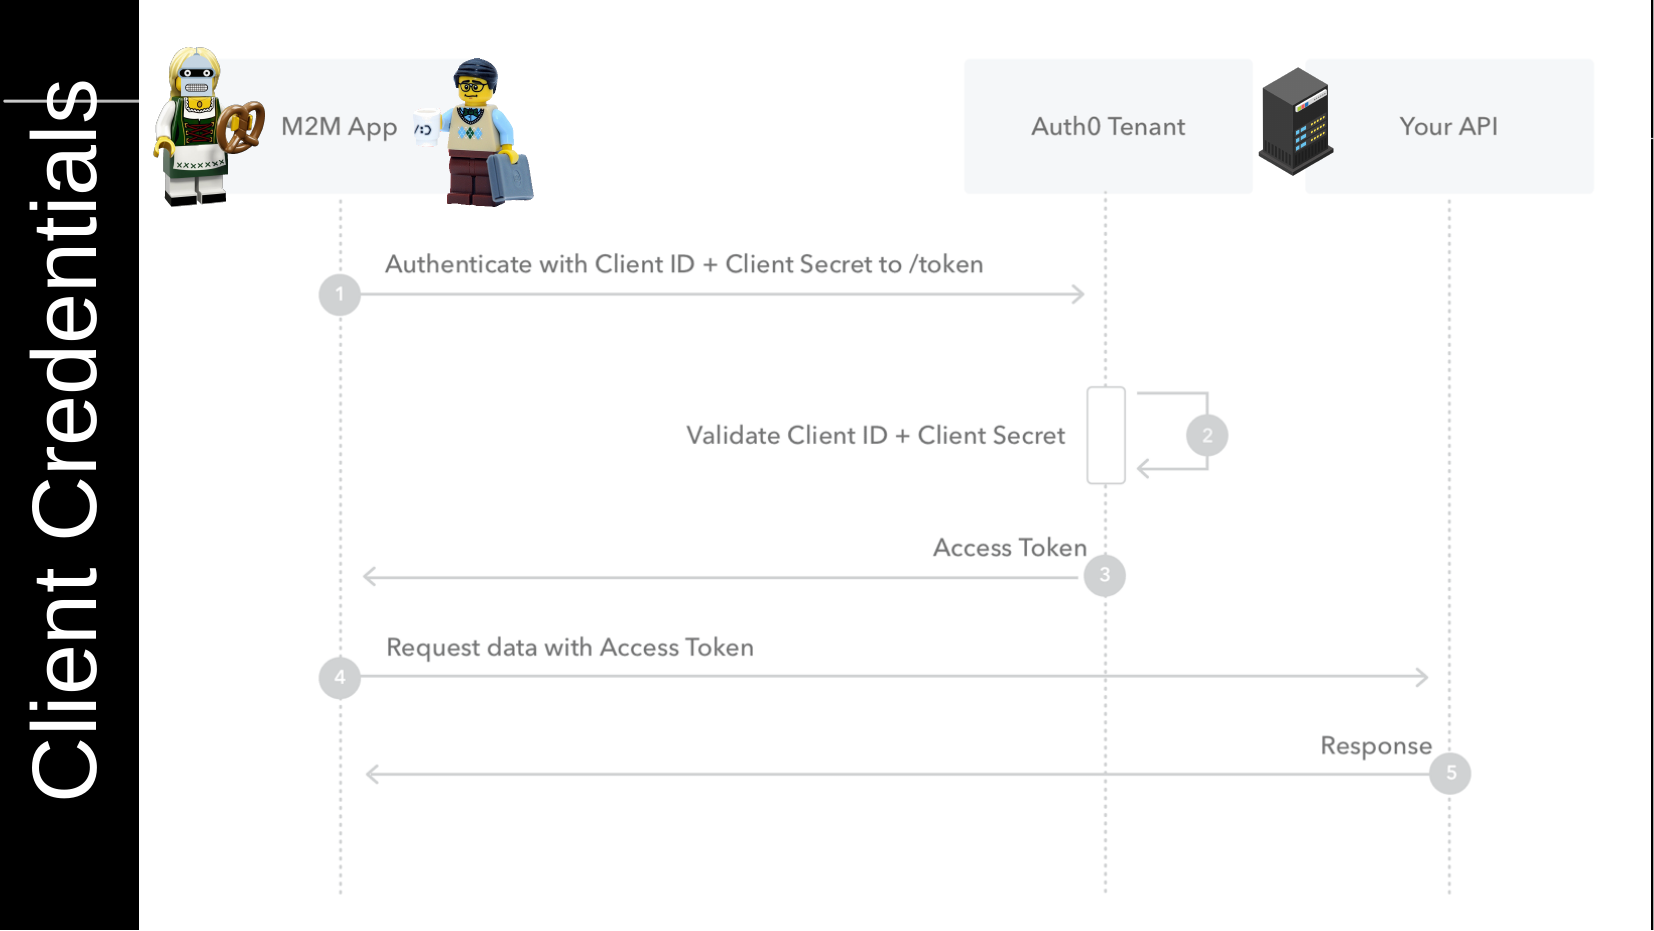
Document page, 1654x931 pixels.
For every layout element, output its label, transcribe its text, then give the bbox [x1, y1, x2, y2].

picture [139, 0, 1651, 931]
title Client Credentials [11, 59, 119, 804]
